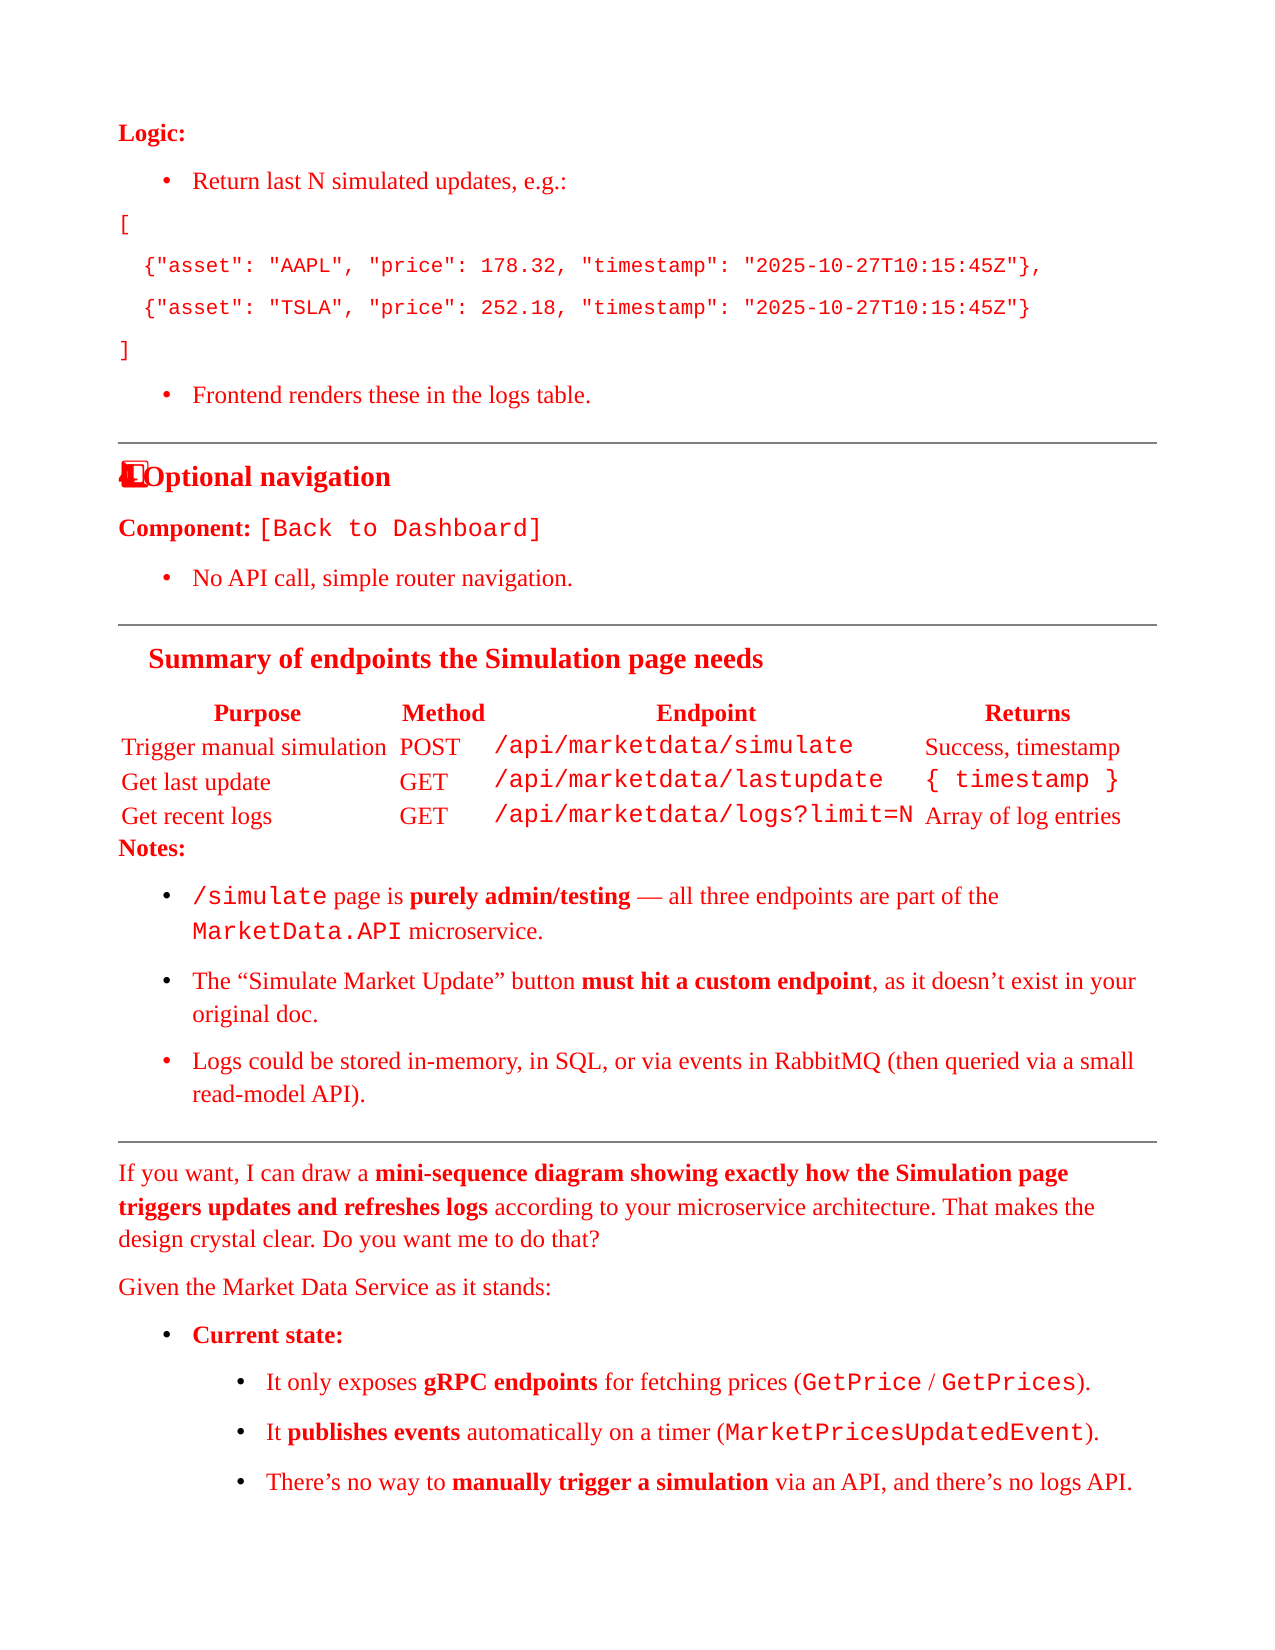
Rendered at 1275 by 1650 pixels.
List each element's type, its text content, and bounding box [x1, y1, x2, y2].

text {"asset": "AAPL", "price": 178.32, "timestamp": "2025-10-27T10:15:45Z"}, [118, 255, 1157, 279]
table_cell POST [396, 729, 491, 764]
subtitle ✅ Summary of endpoints the Simulation page needs [118, 642, 1157, 675]
text {"asset": "TSLA", "price": 252.18, "timestamp": "2025-10-27T10:15:45Z"} [118, 297, 1157, 321]
table_header Returns [922, 695, 1133, 729]
text Component: [Back to Dashboard] [118, 513, 1157, 543]
list There’s no way to manually trigger a simulation via an API, and there’s no logs API. [236, 1467, 1157, 1496]
table_header Purpose [118, 695, 396, 729]
text Logic: [118, 118, 1157, 147]
table_cell Get recent logs [118, 799, 396, 833]
table_cell /api/marketdata/simulate [491, 729, 922, 764]
text ] [118, 339, 1157, 362]
table_cell Trigger manual simulation [118, 729, 396, 764]
table_header Endpoint [491, 695, 922, 729]
table_header Method [396, 695, 491, 729]
table_cell /api/marketdata/lastupdate [491, 764, 922, 798]
text If you want, I can draw a mini-sequence diagram showing exactly how the Simulation page triggers updates and refreshes logs according to your microservice architecture. That makes the design crystal clear. Do you want me to do that? [118, 1158, 1157, 1253]
list It publishes events automatically on a timer (MarketPricesUpdatedEvent). [236, 1417, 1157, 1448]
table_cell Array of log entries [922, 799, 1133, 833]
list The “Simulate Market Update” button must hit a custom endpoint, as it doesn’t exist in your original doc. [162, 966, 1157, 1028]
subtitle 4️⃣ Optional navigation [118, 459, 1157, 493]
list Frontend renders these in the logs table. [162, 380, 1157, 409]
list Current state: [162, 1320, 1157, 1348]
text Notes: [118, 833, 1157, 862]
table_cell Get last update [118, 764, 396, 798]
list Logs could be stored in-memory, in SQL, or via events in RabbitMQ (then queried via a small read-model API). [162, 1046, 1157, 1108]
text [ [118, 213, 1157, 237]
table_cell Success, timestamp [922, 729, 1133, 764]
table_cell /api/marketdata/logs?limit=N [491, 799, 922, 833]
text Given the Market Data Service as it stands: [118, 1272, 1157, 1301]
list /simulate page is purely admin/testing — all three endpoints are part of the MarketData.API microservice. [162, 881, 1157, 947]
table_cell { timestamp } [922, 764, 1133, 798]
table_cell GET [396, 764, 491, 798]
list It only exposes gRPC endpoints for fetching prices (GetPrice / GetPrices). [236, 1367, 1157, 1398]
table_cell GET [396, 799, 491, 833]
list No API call, simple router navigation. [162, 563, 1157, 591]
list Return last N simulated updates, e.g.: [162, 166, 1157, 194]
